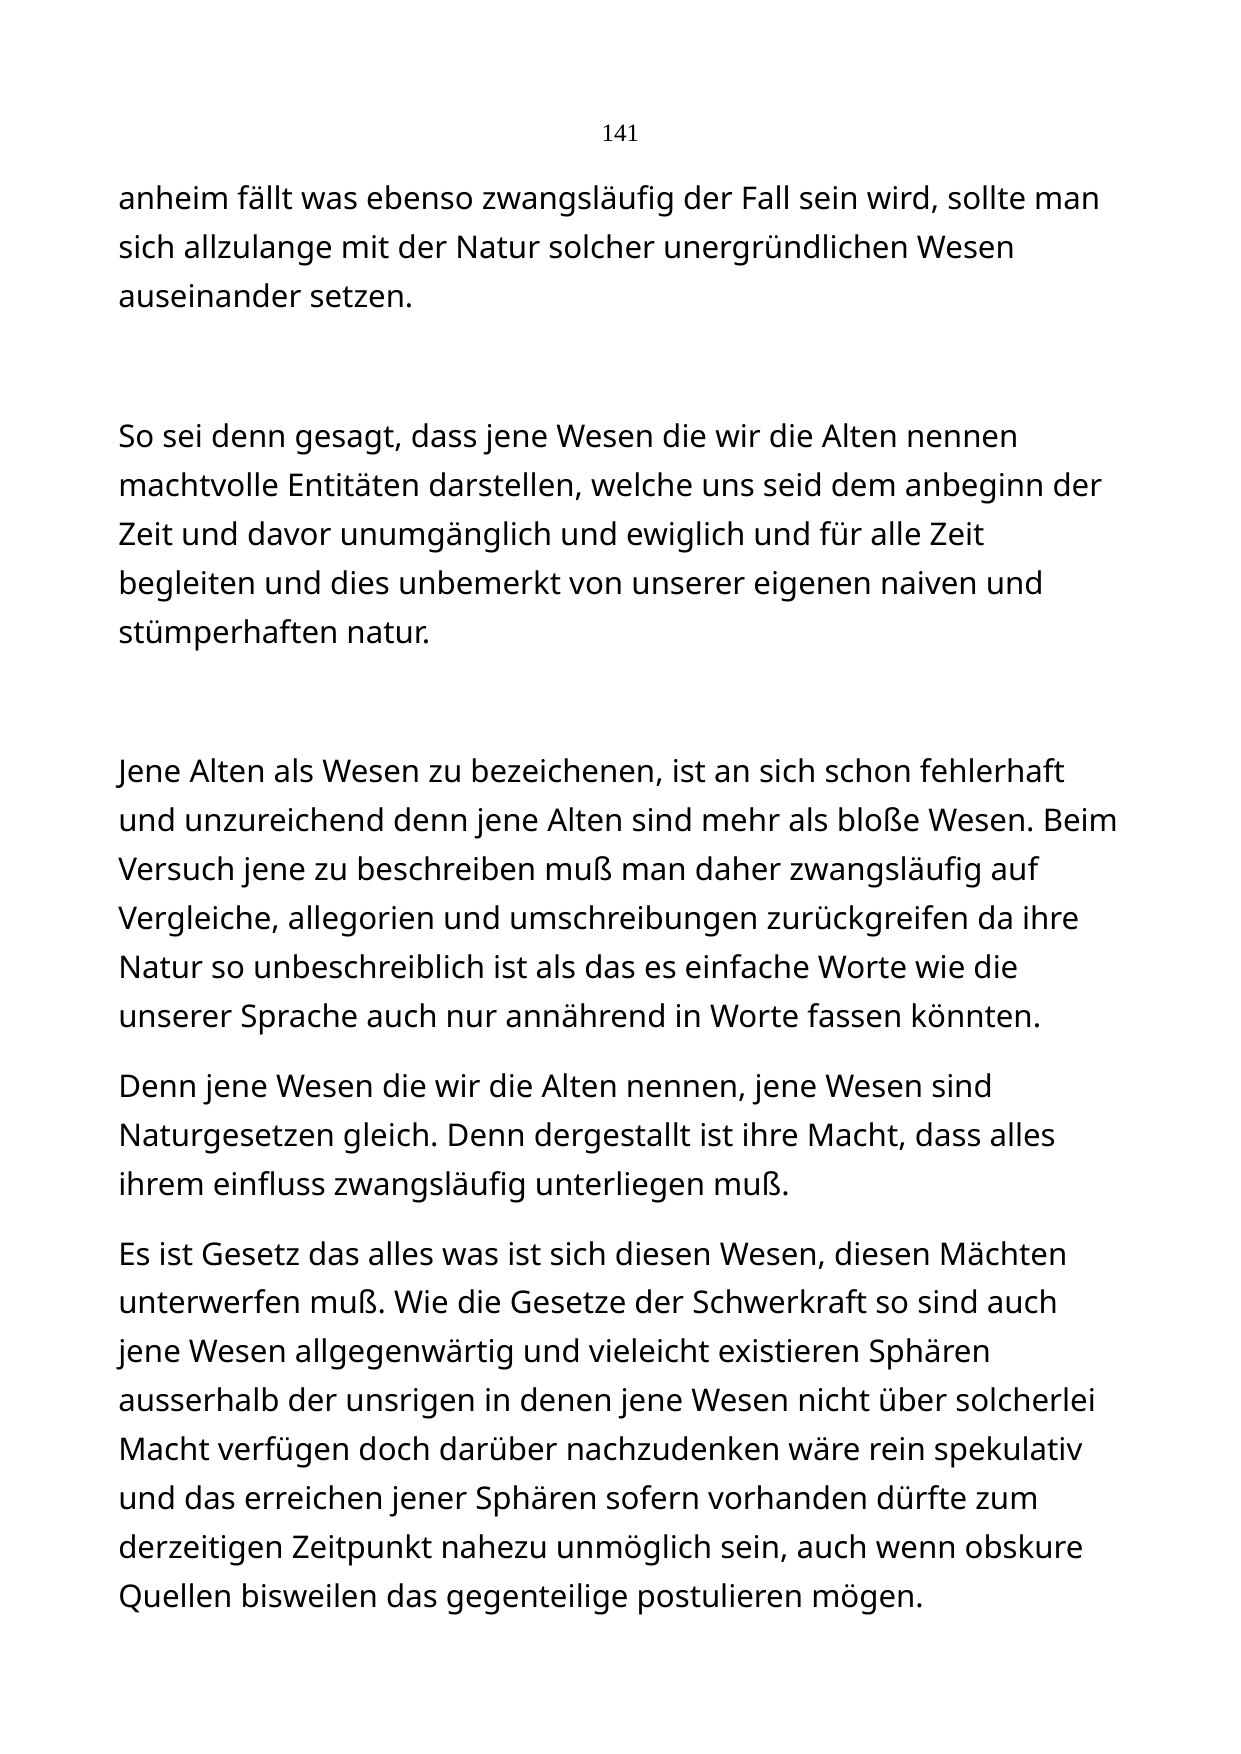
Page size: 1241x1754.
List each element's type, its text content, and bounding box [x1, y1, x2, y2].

text Jene Alten als Wesen zu bezeichenen, ist an sich schon fehlerhaft und unzureichend denn jene Alten sind mehr als bloße Wesen. Beim Versuch jene zu beschreiben muß man daher zwangsläufig auf Vergleiche, allegorien und umschreibungen zurückgreifen da ihre Natur so unbeschreiblich ist als das es einfache Worte wie die unserer Sprache auch nur annährend in Worte fassen könnten. [118, 749, 1122, 1037]
text anheim fällt was ebenso zwangsläufig der Fall sein wird, sollte man sich allzulange mit der Natur solcher unergründlichen Wesen auseinander setzen. [118, 176, 1122, 317]
text So sei denn gesagt, dass jene Wesen die wir die Alten nennen machtvolle Entitäten darstellen, welche uns seid dem anbeginn der Zeit und davor unumgänglich und ewiglich und für alle Zeit begleiten und dies unbemerkt von unserer eigenen naiven und stümperhaften natur. [118, 414, 1122, 652]
text Es ist Gesetz das alles was ist sich diesen Wesen, diesen Mächten unterwerfen muß. Wie die Gesetze der Schwerkraft so sind auch jene Wesen allgegenwärtig und vieleicht existieren Sphären ausserhalb der unsrigen in denen jene Wesen nicht über solcherlei Macht verfügen doch darüber nachzudenken wäre rein spekulativ und das erreichen jener Sphären sofern vorhanden dürfte zum derzeitigen Zeitpunkt nahezu unmöglich sein, auch wenn obskure Quellen bisweilen das gegenteilige postulieren mögen. [118, 1232, 1122, 1617]
text Denn jene Wesen die wir die Alten nennen, jene Wesen sind Naturgesetzen gleich. Denn dergestallt ist ihre Macht, dass alles ihrem einfluss zwangsläufig unterliegen muß. [118, 1064, 1122, 1204]
